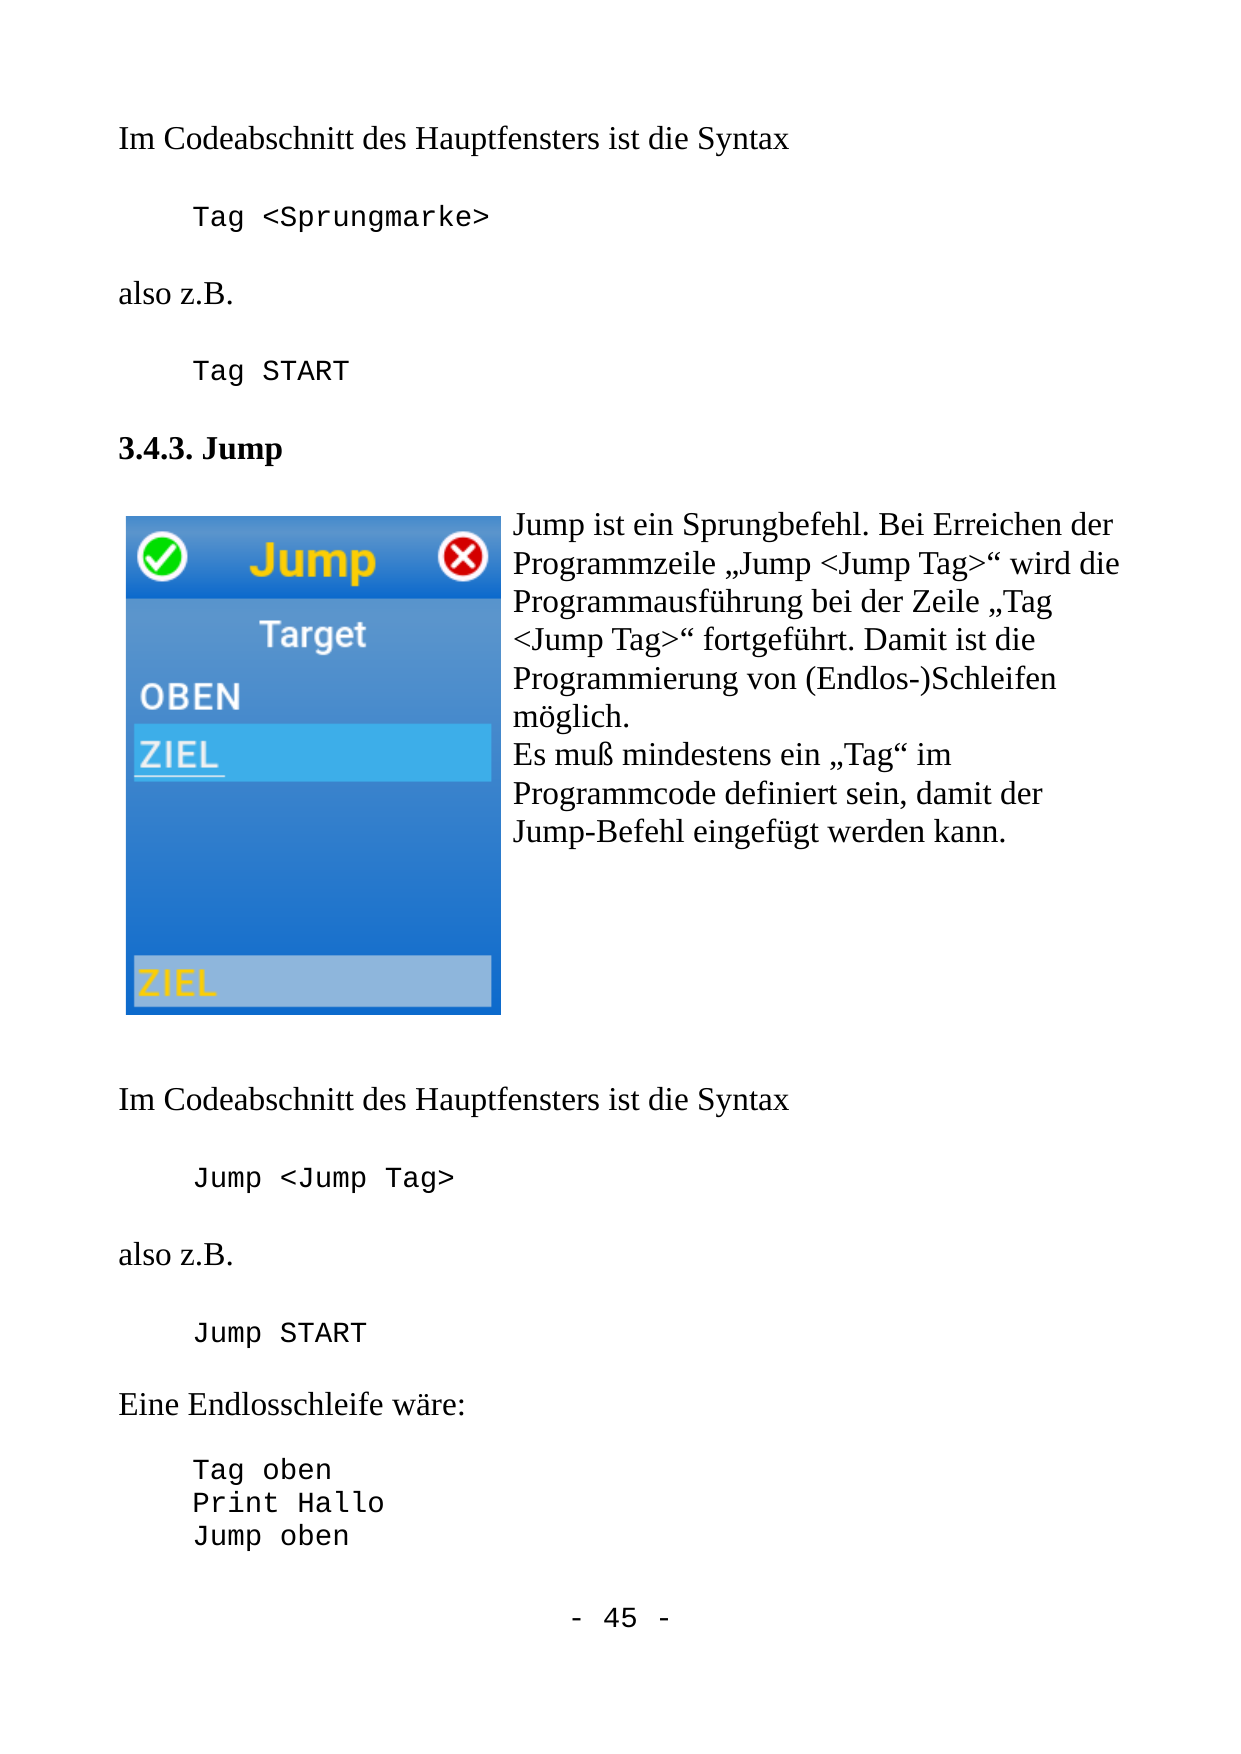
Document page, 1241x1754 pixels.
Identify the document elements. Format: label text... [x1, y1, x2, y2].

text Jump START [118, 1311, 1122, 1351]
picture [125, 516, 501, 1015]
text Jump <Jump Tag> [118, 1156, 1122, 1196]
text also z.B. [118, 1234, 1122, 1273]
text Im Codeabschnitt des Hauptfensters ist die Syntax [118, 118, 1122, 156]
text Jump ist ein Sprungbefehl. Bei Erreichen der Programmzeile „Jump <Jump Tag>“ wird die Programmausführung bei der Zeile „Tag <Jump Tag>“ fortgeführt. Damit ist die Programmierung von (Endlos-)Schleifen möglich. [118, 504, 1122, 734]
text Eine Endlosschleife wäre: [118, 1384, 1122, 1422]
text Im Codeabschnitt des Hauptfensters ist die Syntax [118, 1079, 1122, 1118]
text also z.B. [118, 273, 1122, 311]
text Tag oben [118, 1455, 1122, 1488]
text Es muß mindestens ein „Tag“ im Programmcode definiert sein, damit der Jump-Befehl eingefügt werden kann. [501, 734, 1122, 849]
text Jump oben [118, 1521, 1122, 1554]
text Tag <Sprungmarke> [118, 195, 1122, 235]
text Print Hallo [118, 1488, 1122, 1521]
text Tag START [118, 350, 1122, 389]
text 3.4.3. Jump [118, 428, 1122, 466]
